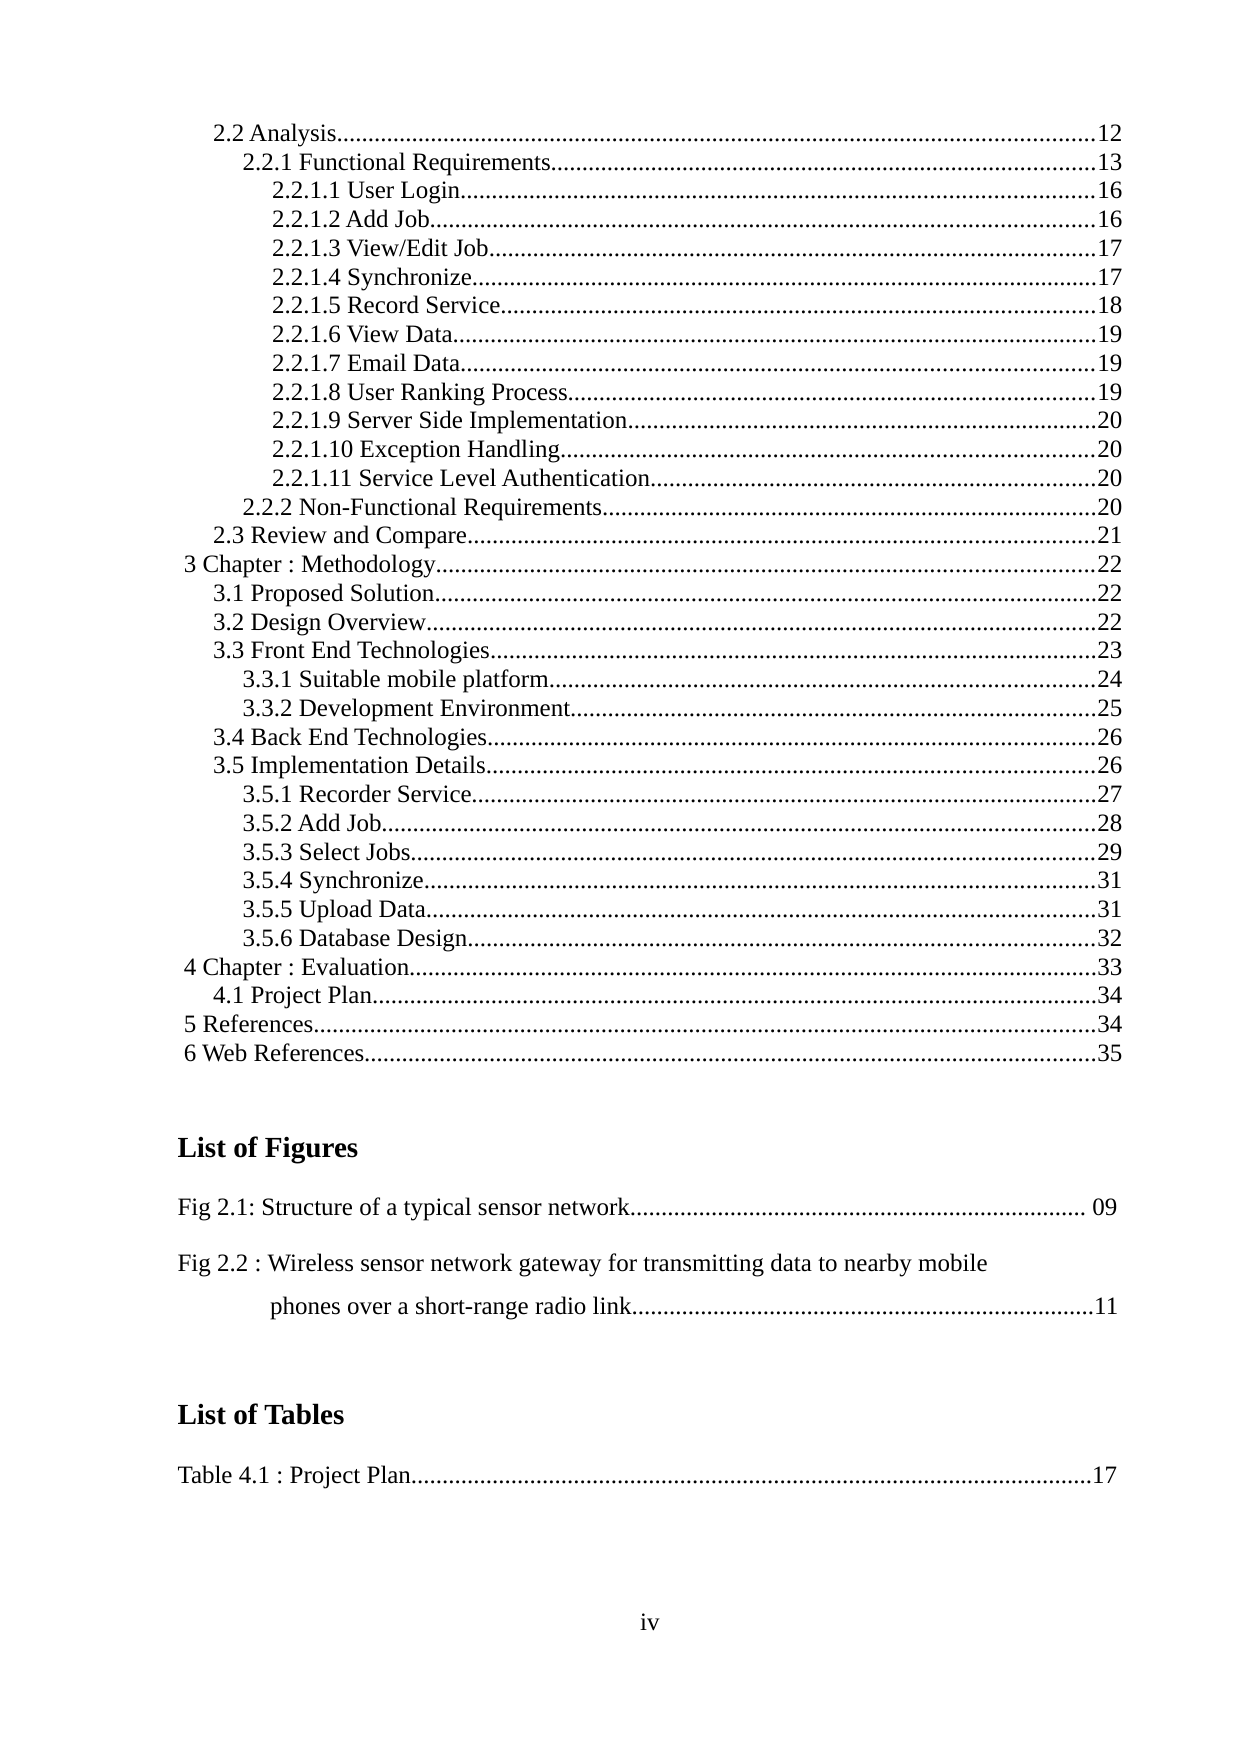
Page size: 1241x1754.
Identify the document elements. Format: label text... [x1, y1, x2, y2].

text 3.5.1 Recorder Service 27 [236, 779, 1122, 808]
text List of Figures [177, 1130, 1122, 1163]
text 2.2.1.8 User Ranking Process 19 [266, 377, 1122, 406]
text 3.5.2 Add Job 28 [236, 808, 1122, 837]
text List of Tables [177, 1397, 1122, 1431]
text 3.2 Design Overview 22 [207, 607, 1122, 636]
text 3.4 Back End Technologies 26 [207, 722, 1122, 751]
text 2.2.2 Non-Functional Requirements 20 [236, 492, 1122, 521]
text 2.2.1.4 Synchronize 17 [266, 262, 1122, 291]
text phones over a short-range radio link..........................................................................11 [177, 1291, 1122, 1320]
text 4.1 Project Plan 34 [207, 981, 1122, 1009]
text 3.5 Implementation Details 26 [207, 751, 1122, 779]
text 3.3.2 Development Environment 25 [236, 693, 1122, 722]
text 3.5.3 Select Jobs 29 [236, 837, 1122, 866]
text 4 Chapter : Evaluation 33 [177, 952, 1122, 981]
text 2.2.1.7 Email Data 19 [266, 348, 1122, 377]
text 2.2.1.6 View Data 19 [266, 319, 1122, 348]
text 2.2.1.9 Server Side Implementation 20 [266, 406, 1122, 434]
text 2.2.1 Functional Requirements 13 [236, 147, 1122, 176]
text 2.2.1.3 View/Edit Job 17 [266, 233, 1122, 262]
text 3.5.4 Synchronize 31 [236, 866, 1122, 894]
text 2.2.1.2 Add Job 16 [266, 204, 1122, 233]
text Fig 2.2 : Wireless sensor network gateway for transmitting data to nearby mobile [177, 1248, 1122, 1277]
text 2.2 Analysis 12 [207, 118, 1122, 147]
text 3 Chapter : Methodology 22 [177, 549, 1122, 578]
text Fig 2.1: Structure of a typical sensor network......................................................................... 09 [177, 1192, 1122, 1221]
text 2.3 Review and Compare 21 [207, 521, 1122, 549]
text 2.2.1.5 Record Service 18 [266, 291, 1122, 319]
text 6 Web References 35 [177, 1038, 1122, 1067]
text 3.1 Proposed Solution 22 [207, 578, 1122, 607]
text 2.2.1.1 User Login 16 [266, 176, 1122, 204]
text 5 References 34 [177, 1009, 1122, 1038]
text 3.3 Front End Technologies 23 [207, 636, 1122, 664]
text Table 4.1 : Project Plan.............................................................................................................17 [177, 1460, 1122, 1489]
text 2.2.1.11 Service Level Authentication 20 [266, 463, 1122, 492]
text 3.5.6 Database Design 32 [236, 923, 1122, 952]
text 3.3.1 Suitable mobile platform 24 [236, 664, 1122, 693]
text 2.2.1.10 Exception Handling 20 [266, 434, 1122, 463]
text 3.5.5 Upload Data 31 [236, 894, 1122, 923]
